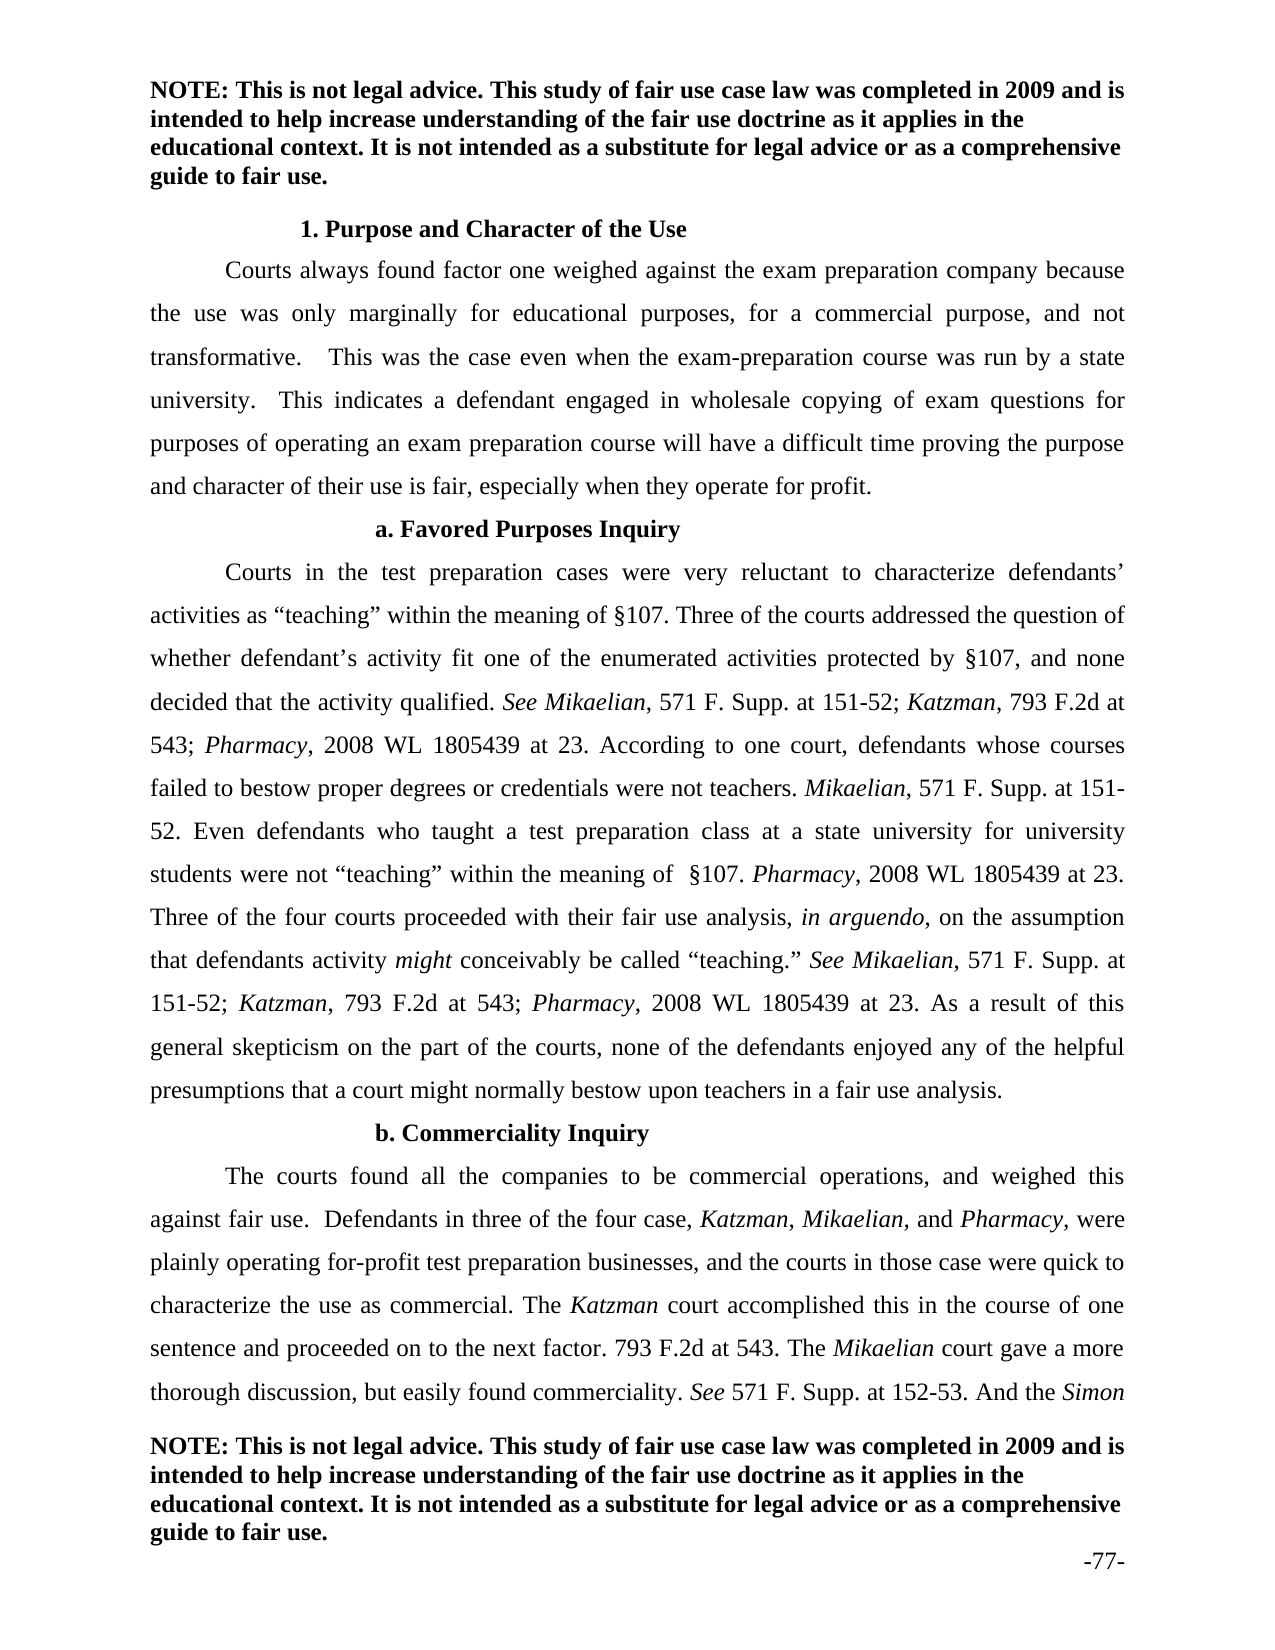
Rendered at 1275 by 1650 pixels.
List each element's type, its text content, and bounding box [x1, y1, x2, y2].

text The courts found all the companies to be commercial operations, and weighed this against fair use. Defendants in three of the four case, Katzman, Mikaelian, and Pharmacy, were plainly operating for-profit test preparation businesses, and the courts in those case were quick to characterize the use as commercial. The Katzman court accomplished this in the course of one sentence and proceeded on to the next factor. 793 F.2d at 543. The Mikaelian court gave a more thorough discussion, but easily found commerciality. See 571 F. Supp. at 152-53. And the Simon [150, 1161, 1125, 1405]
text Courts in the test preparation cases were very reluctant to characterize defendants’ activities as “teaching” within the meaning of §107. Three of the courts addressed the question of whether defendant’s activity fit one of the enumerated activities protected by §107, and none decided that the activity qualified. See Mikaelian, 571 F. Supp. at 151-52; Katzman, 793 F.2d at 543; Pharmacy, 2008 WL 1805439 at 23. According to one court, defendants whose courses failed to bestow proper degrees or credentials were not teachers. Mikaelian, 571 F. Supp. at 151-52. Even defendants who taught a test preparation class at a state university for university students were not “teaching” within the meaning of §107. Pharmacy, 2008 WL 1805439 at 23. Three of the four courts proceeded with their fair use analysis, in arguendo, on the assumption that defendants activity might conceivably be called “teaching.” See Mikaelian, 571 F. Supp. at 151-52; Katzman, 793 F.2d at 543; Pharmacy, 2008 WL 1805439 at 23. As a result of this general skepticism on the part of the courts, none of the defendants enjoyed any of the helpful presumptions that a court might normally bestow upon teachers in a fair use analysis. [150, 557, 1125, 1103]
subtitle b. Commerciality Inquiry [375, 1118, 1125, 1147]
subtitle a. Favored Purposes Inquiry [375, 514, 1125, 543]
subtitle 1. Purpose and Character of the Use [300, 214, 1125, 243]
text Courts always found factor one weighed against the exam preparation company because the use was only marginally for educational purposes, for a commercial purpose, and not transformative. This was the case even when the exam-preparation course was run by a state university. This indicates a defendant engaged in wholesale copying of exam questions for purposes of operating an exam preparation course will have a difficult time proving the purpose and character of their use is fair, especially when they operate for profit. [150, 255, 1125, 500]
